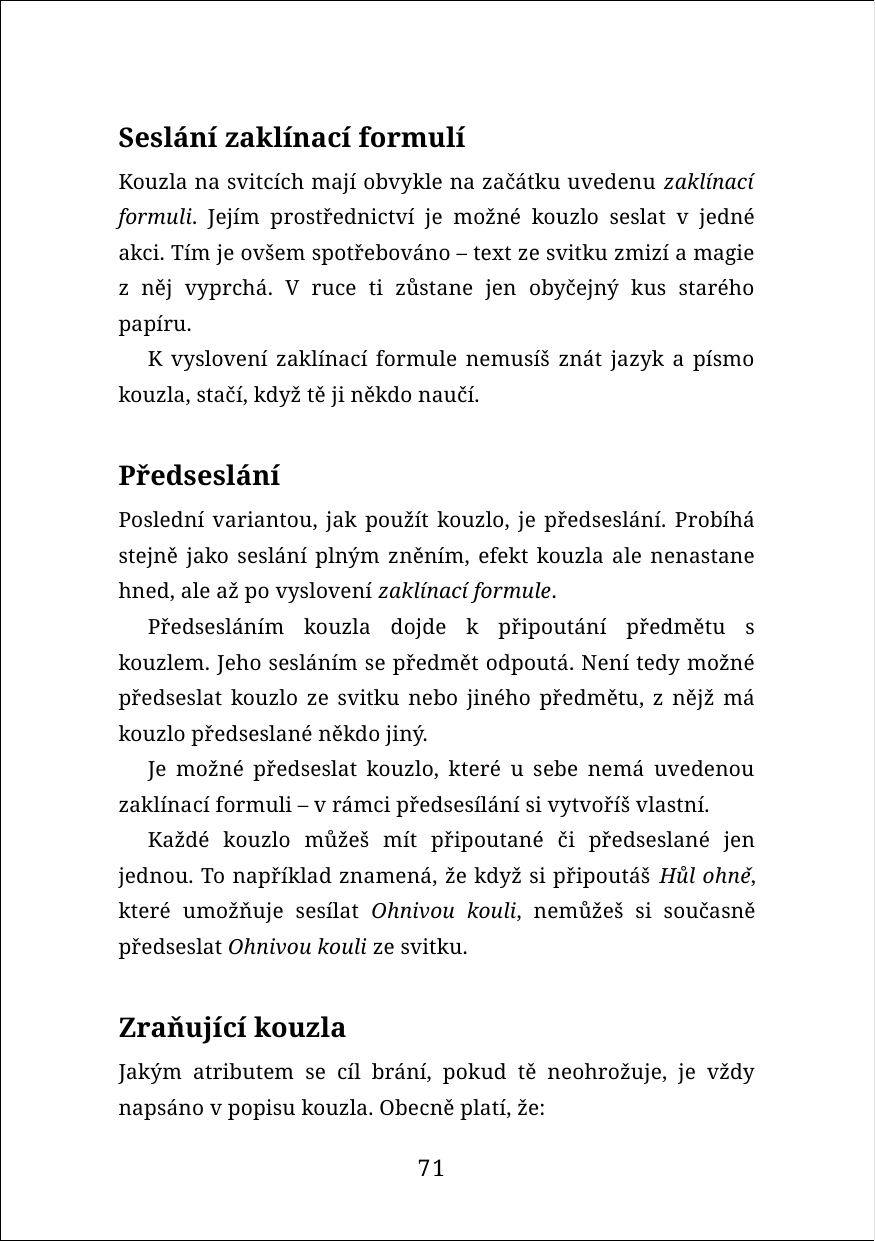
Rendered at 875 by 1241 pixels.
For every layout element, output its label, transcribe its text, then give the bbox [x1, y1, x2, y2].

subtitle Zraňující kouzla [118, 1009, 756, 1046]
text Poslední variantou, jak použít kouzlo, je předseslání. Probíhá stejně jako seslání plným zněním, efekt kouzla ale nenastane hned, ale až po vyslovení zaklínací formule. Předsesláním kouzla dojde k připoutání předmětu s kouzlem. Jeho sesláním se předmět odpoutá. Není tedy možné předseslat kouzlo ze svitku nebo jiného předmětu, z nějž má kouzlo předseslané někdo jiný. Je možné předseslat kouzlo, které u sebe nemá uvedenou zaklínací formuli – v rámci předsesílání si vytvoříš vlastní. Každé kouzlo můžeš mít připoutané či předseslané jen jednou. To například znamená, že když si připoutáš Hůl ohně, které umožňuje sesílat Ohnivou kouli, nemůžeš si současně předseslat Ohnivou kouli ze svitku. [118, 506, 756, 960]
subtitle Předseslání [118, 457, 756, 494]
text Jakým atributem se cíl brání, pokud tě neohrožuje, je vždy napsáno v popisu kouzla. Obecně platí, že: [118, 1057, 756, 1121]
subtitle Seslání zaklínací formulí [118, 118, 756, 155]
text Kouzla na svitcích mají obvykle na začátku uvedenu zaklínací formuli. Jejím prostřednictví je možné kouzlo seslat v jedné akci. Tím je ovšem spotřebováno – text ze svitku zmizí a magie z něj vyprchá. V ruce ti zůstane jen obyčejný kus starého papíru. K vyslovení zaklínací formule nemusíš znát jazyk a písmo kouzla, stačí, když tě ji někdo naučí. [118, 167, 756, 408]
